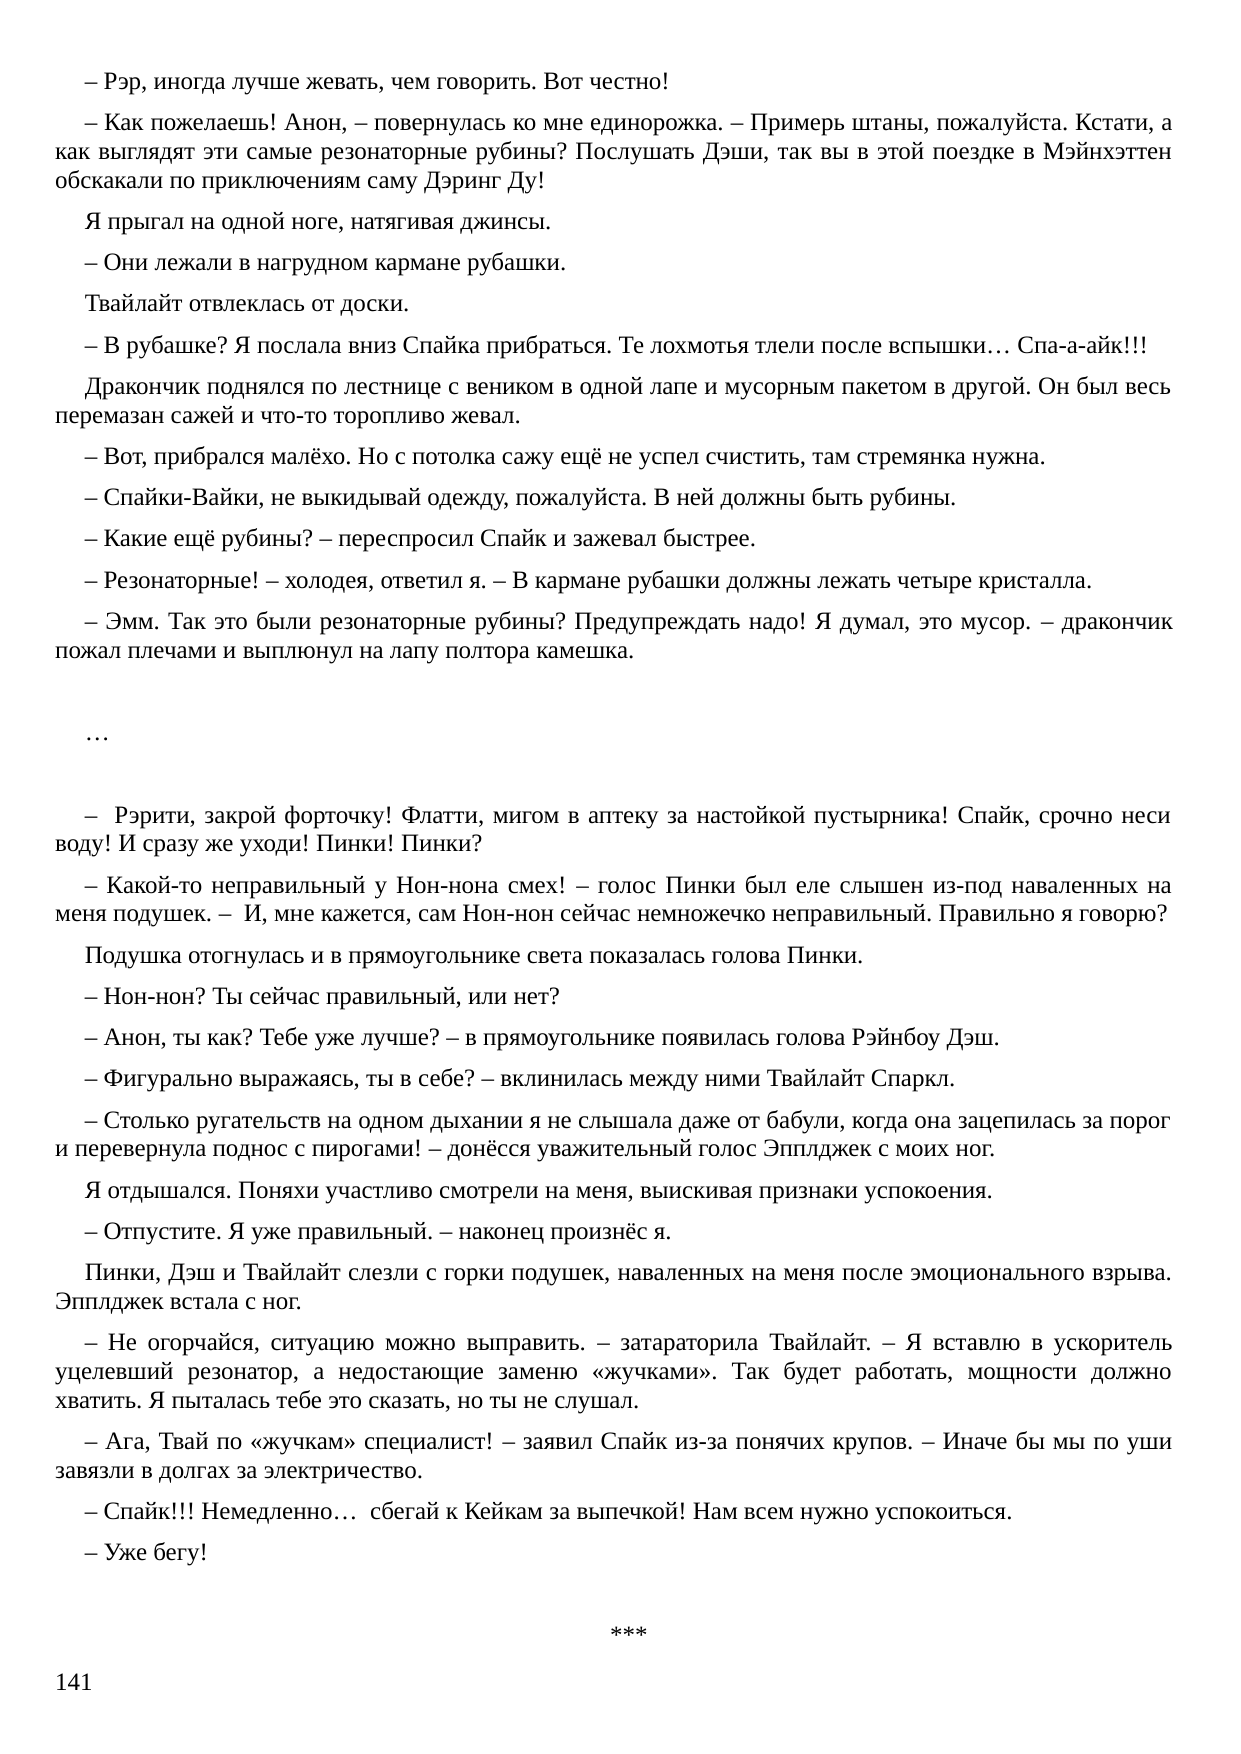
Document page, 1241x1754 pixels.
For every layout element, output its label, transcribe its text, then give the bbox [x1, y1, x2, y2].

text – Они лежали в нагрудном кармане рубашки. [55, 247, 1173, 276]
text – Отпустите. Я уже правильный. – наконец произнёс я. [55, 1216, 1173, 1245]
text – Не огорчайся, ситуацию можно выправить. – затараторила Твайлайт. – Я вставлю в ускоритель уцелевший резонатор, а недостающие заменю «жучками». Так будет работать, мощности должно хватить. Я пыталась тебе это сказать, но ты не слушал. [55, 1327, 1173, 1413]
text – Анон, ты как? Тебе уже лучше? – в прямоугольнике появилась голова Рэйнбоу Дэш. [55, 1022, 1173, 1051]
text – Уже бегу! [55, 1537, 1173, 1566]
text – Столько ругательств на одном дыхании я не слышала даже от бабули, когда она зацепилась за порог и перевернула поднос с пирогами! – донёсся уважительный голос Эпплджек с моих ног. [55, 1105, 1173, 1162]
text – Какие ещё рубины? – переспросил Спайк и зажевал быстрее. [55, 523, 1173, 552]
text Я отдышался. Поняхи участливо смотрели на меня, выискивая признаки успокоения. [55, 1175, 1173, 1203]
text – Спайк!!! Немедленно… сбегай к Кейкам за выпечкой! Нам всем нужно успокоиться. [55, 1496, 1173, 1525]
text Дракончик поднялся по лестнице с веником в одной лапе и мусорным пакетом в другой. Он был весь перемазан сажей и что-то торопливо жевал. [55, 371, 1173, 428]
text Я прыгал на одной ноге, натягивая джинсы. [55, 206, 1173, 235]
text – Вот, прибрался малёхо. Но с потолка сажу ещё не успел счистить, там стремянка нужна. [55, 441, 1173, 470]
text – Ага, Твай по «жучкам» специалист! – заявил Спайк из-за понячих крупов. – Иначе бы мы по уши завязли в долгах за электричество. [55, 1426, 1173, 1483]
text Пинки, Дэш и Твайлайт слезли с горки подушек, наваленных на меня после эмоционального взрыва. Эпплджек встала с ног. [55, 1257, 1173, 1315]
text *** [55, 1620, 1173, 1648]
text … [55, 717, 1173, 746]
text Подушка отогнулась и в прямоугольнике света показалась голова Пинки. [55, 940, 1173, 968]
text – Резонаторные! – холодея, ответил я. – В кармане рубашки должны лежать четыре кристалла. [55, 565, 1173, 593]
text – Рэр, иногда лучше жевать, чем говорить. Вот честно! [55, 66, 1173, 95]
text – Рэрити, закрой форточку! Флатти, мигом в аптеку за настойкой пустырника! Спайк, срочно неси воду! И сразу же уходи! Пинки! Пинки? [55, 800, 1173, 857]
text – В рубашке? Я послала вниз Спайка прибраться. Те лохмотья тлели после вспышки… Спа-а-айк!!! [55, 330, 1173, 358]
text – Фигурально выражаясь, ты в себе? – вклинилась между ними Твайлайт Спаркл. [55, 1063, 1173, 1092]
text – Эмм. Так это были резонаторные рубины? Предупреждать надо! Я думал, это мусор. – дракончик пожал плечами и выплюнул на лапу полтора камешка. [55, 606, 1173, 663]
text – Какой-то неправильный у Нон-нона смех! – голос Пинки был еле слышен из-под наваленных на меня подушек. – И, мне кажется, сам Нон-нон сейчас немножечко неправильный. Правильно я говорю? [55, 870, 1173, 927]
text – Спайки-Вайки, не выкидывай одежду, пожалуйста. В ней должны быть рубины. [55, 482, 1173, 511]
text – Как пожелаешь! Анон, – повернулась ко мне единорожка. – Примерь штаны, пожалуйста. Кстати, а как выглядят эти самые резонаторные рубины? Послушать Дэши, так вы в этой поездке в Мэйнхэттен обскакали по приключениям саму Дэринг Ду! [55, 107, 1173, 193]
text – Нон-нон? Ты сейчас правильный, или нет? [55, 981, 1173, 1010]
text Твайлайт отвлеклась от доски. [55, 288, 1173, 317]
